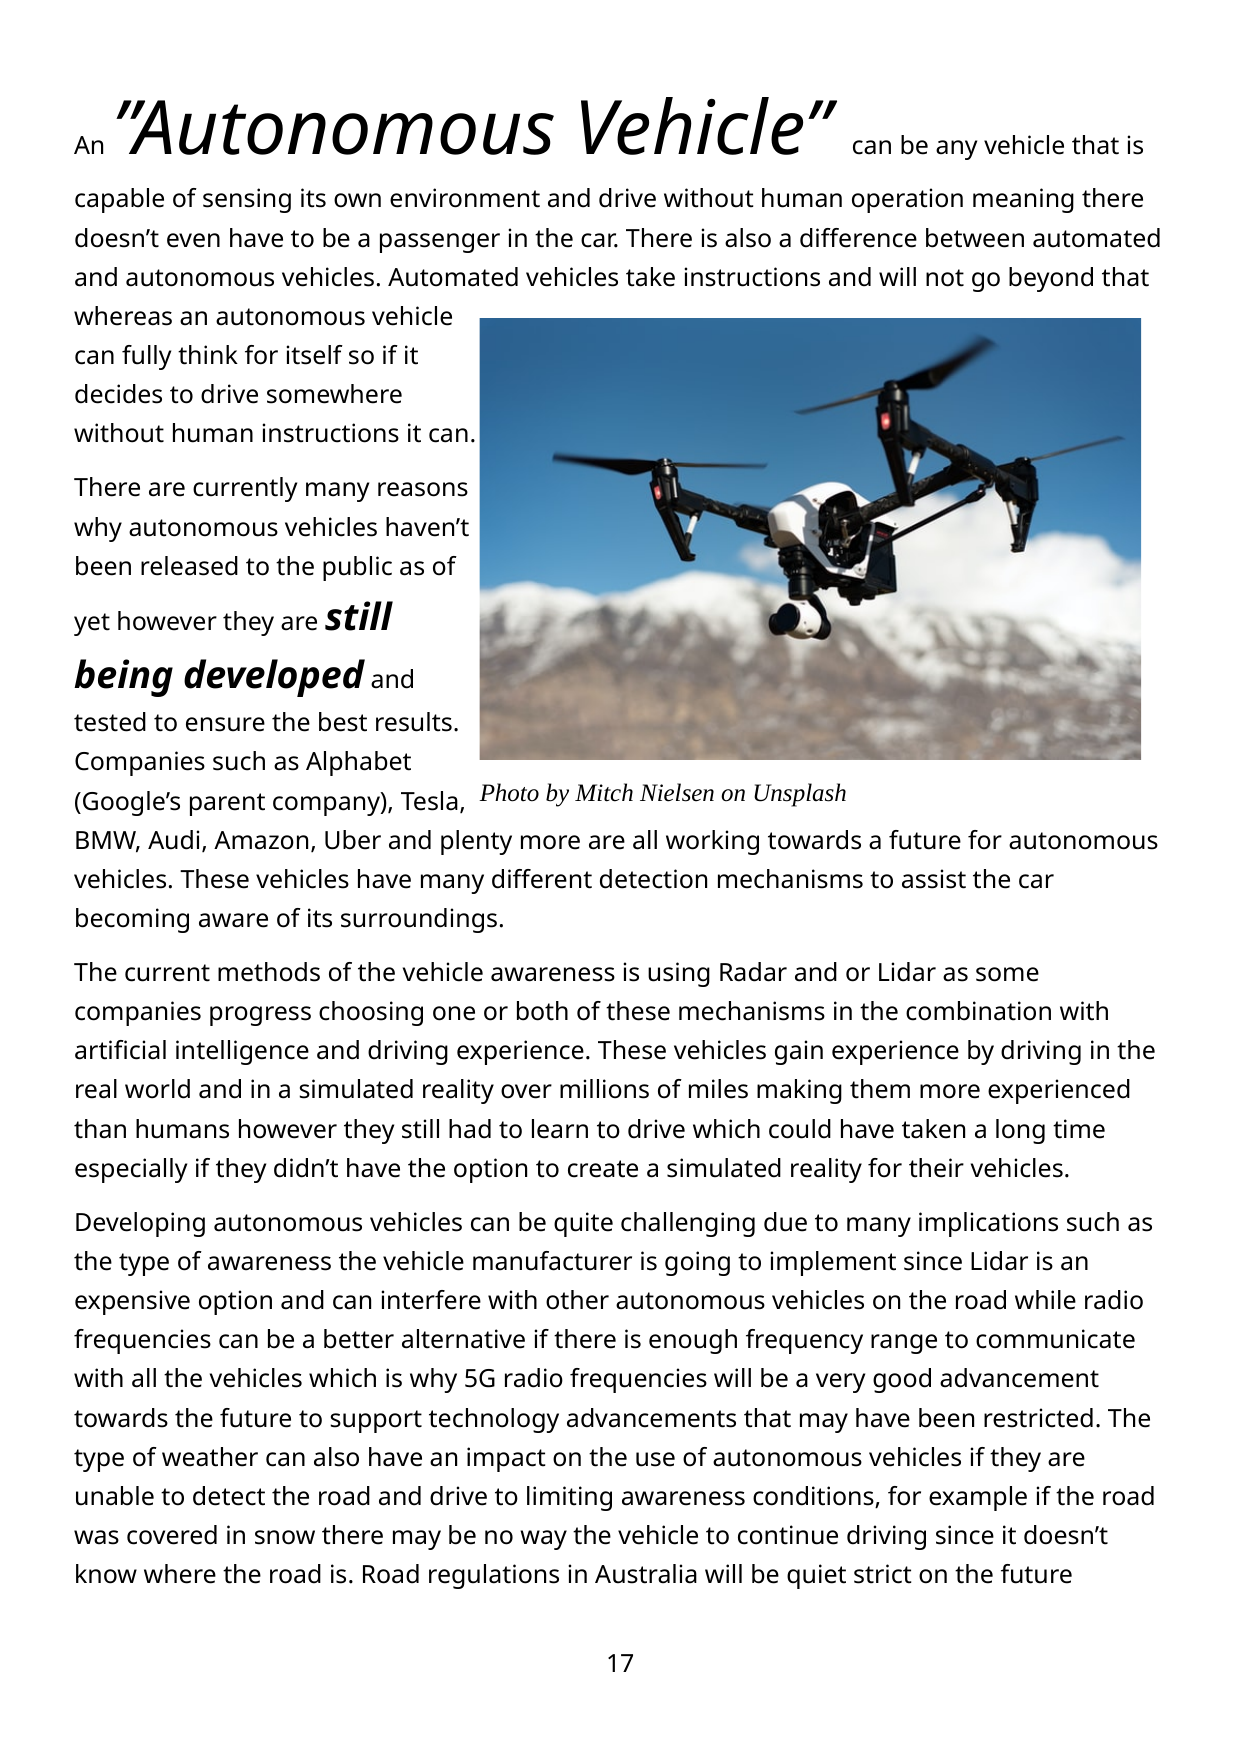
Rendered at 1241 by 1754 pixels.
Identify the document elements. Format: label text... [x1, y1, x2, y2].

picture [479, 318, 1142, 760]
text The current methods of the vehicle awareness is using Radar and or Lidar as some companies progress choosing one or both of these mechanisms in the combination with artificial intelligence and driving experience. These vehicles gain experience by driving in the real world and in a simulated reality over millions of miles making them more experienced than humans however they still had to learn to drive which could have taken a long time especially if they didn’t have the option to create a simulated reality for their vehicles. [74, 955, 1166, 1184]
text An ”Autonomous Vehicle” can be any vehicle that is capable of sensing its own environment and drive without human operation meaning there doesn’t even have to be a passenger in the car. There is also a difference between automated and autonomous vehicles. Automated vehicles take instructions and will not go beyond that whereas an autonomous vehicle can fully think for itself so if it decides to drive somewhere without human instructions it can. [74, 74, 1166, 450]
text Developing autonomous vehicles can be quite challenging due to many implications such as the type of awareness the vehicle manufacturer is going to implement since Lidar is an expensive option and can interfere with other autonomous vehicles on the road while radio frequencies can be a better alternative if there is enough frequency range to communicate with all the vehicles which is why 5G radio frequencies will be a very good advancement towards the future to support technology advancements that may have been restricted. The type of weather can also have an impact on the use of autonomous vehicles if they are unable to detect the road and drive to limiting awareness conditions, for example if the road was covered in snow there may be no way the vehicle to continue driving since it doesn’t know where the road is. Road regulations in Australia will be quiet strict on the future [74, 1204, 1166, 1591]
text Photo by Mitch Nielsen on Unsplash [479, 760, 1141, 807]
text There are currently many reasons why autonomous vehicles haven’t been released to the public as of yet however they are still being developed and tested to ensure the best results. Companies such as Alphabet (Google’s parent company), Tesla, BMW, Audi, Amazon, Uber and plenty more are all working towards a future for autonomous vehicles. These vehicles have many different detection mechanisms to assist the car becoming aware of its surroundings. [74, 760, 1166, 935]
